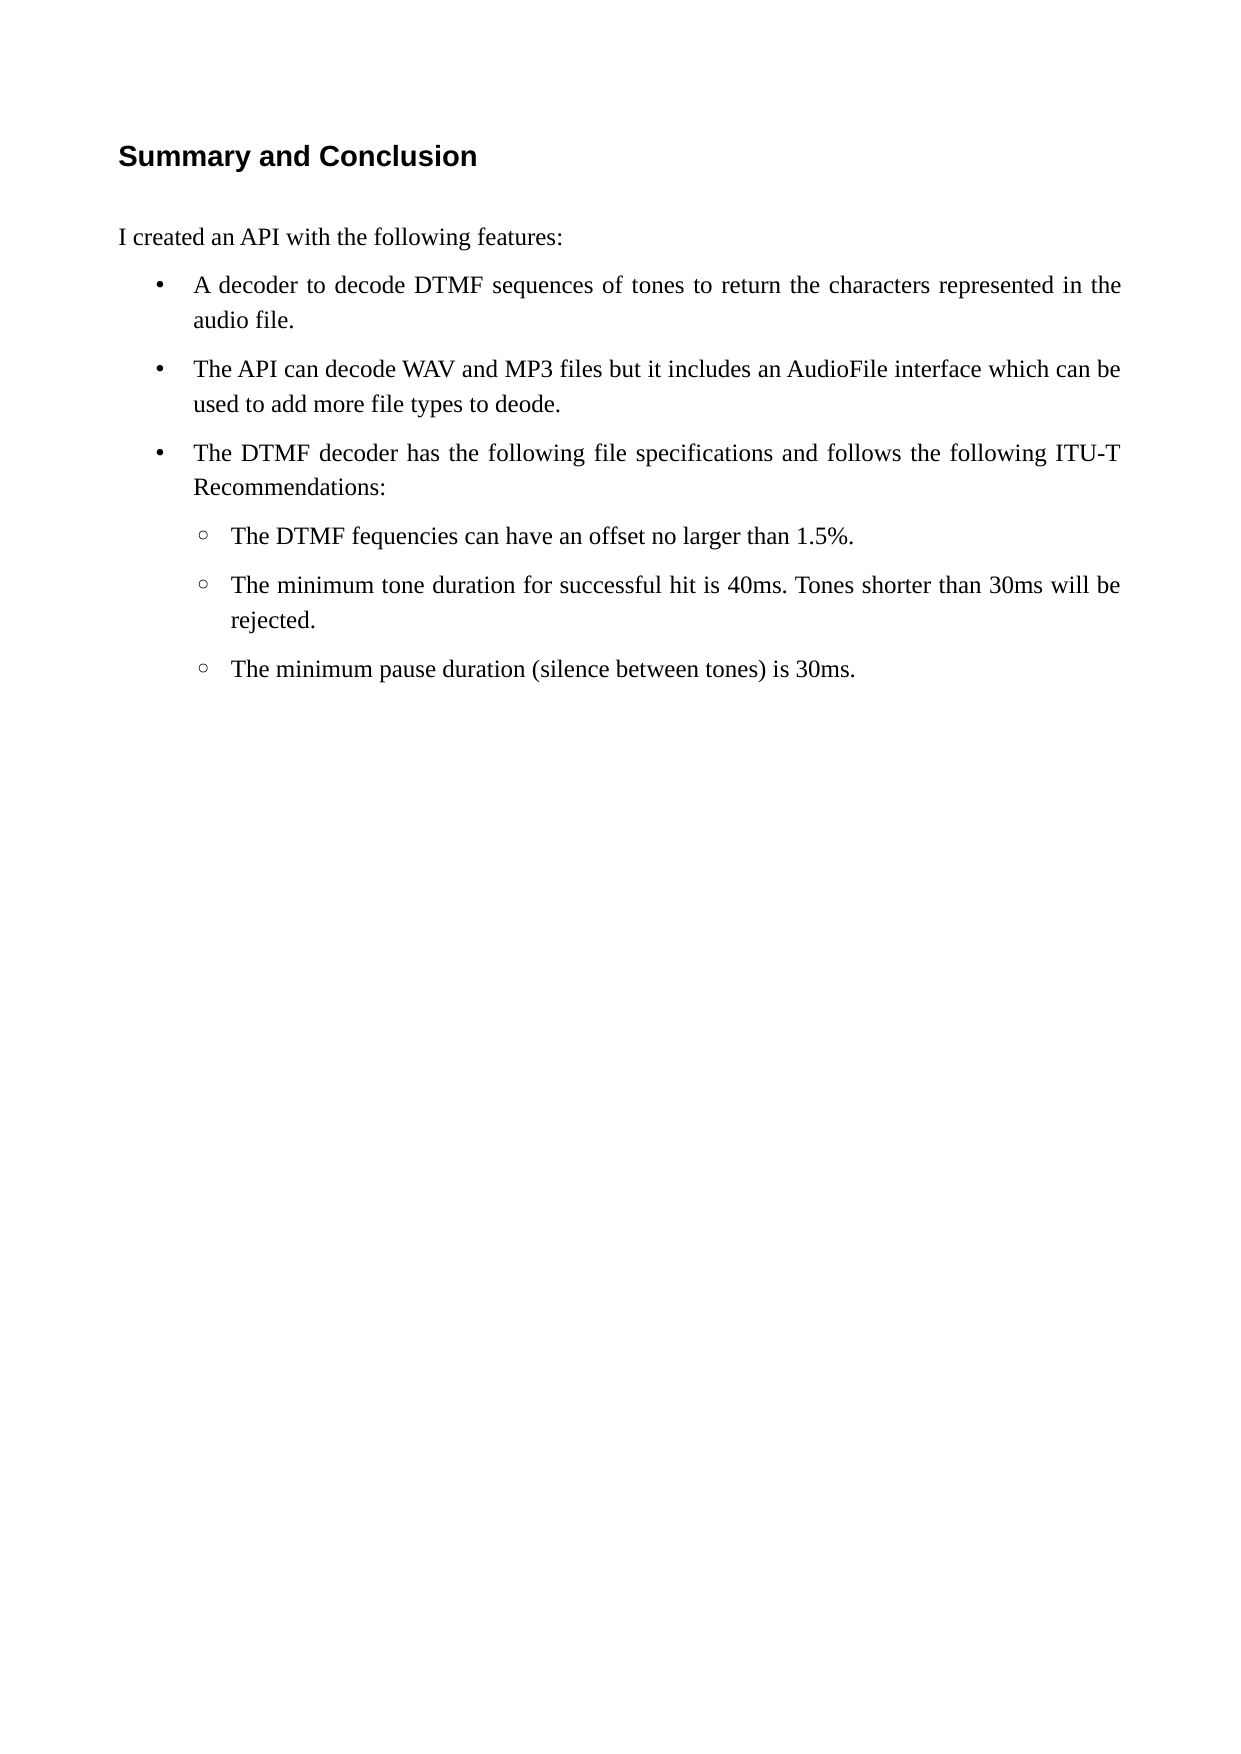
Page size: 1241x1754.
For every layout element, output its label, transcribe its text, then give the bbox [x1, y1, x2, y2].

subtitle Summary and Conclusion [118, 139, 1122, 172]
list The DTMF fequencies can have an offset no larger than 1.5%. [193, 521, 1122, 550]
list The API can decode WAV and MP3 files but it includes an AudioFile interface which can be used to add more file types to deode. [156, 354, 1122, 417]
list The minimum pause duration (silence between tones) is 30ms. [193, 654, 1122, 683]
list The DTMF decoder has the following file specifications and follows the following ITU-T Recommendations: [156, 438, 1122, 501]
list A decoder to decode DTMF sequences of tones to return the characters represented in the audio file. [156, 271, 1122, 334]
text I created an API with the following features: [118, 222, 1122, 250]
list The minimum tone duration for successful hit is 40ms. Tones shorter than 30ms will be rejected. [193, 570, 1122, 633]
